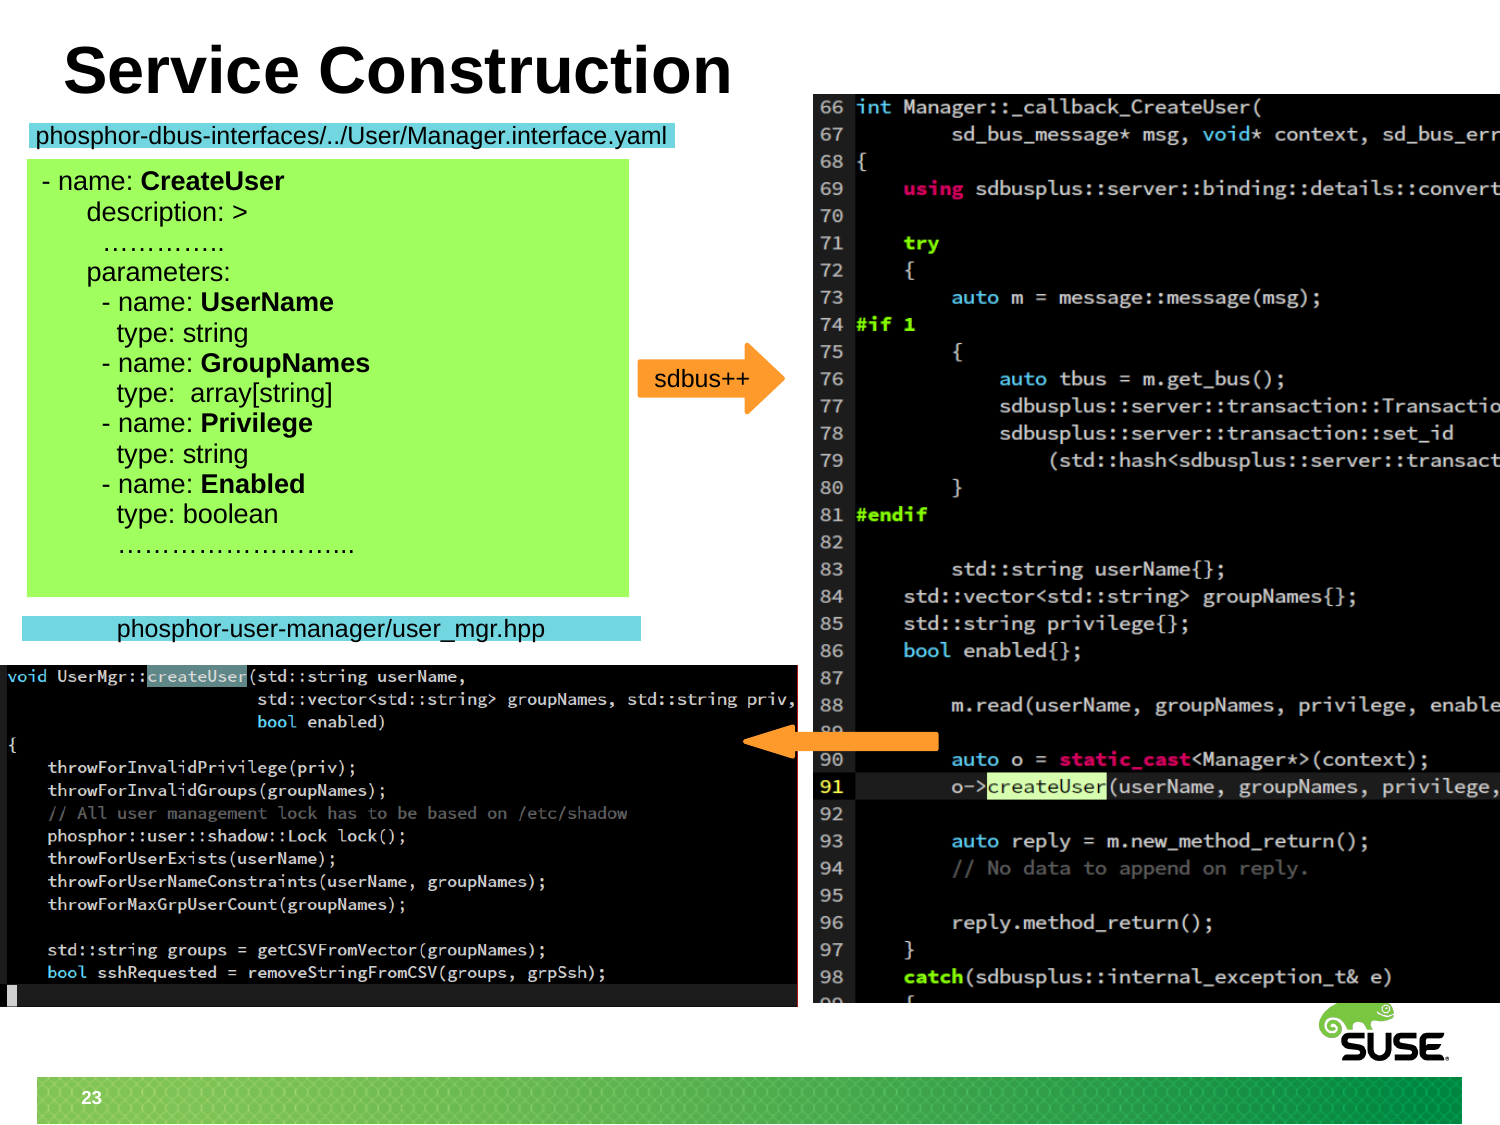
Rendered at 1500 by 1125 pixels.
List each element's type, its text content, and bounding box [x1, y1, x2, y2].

text_box [745, 726, 937, 757]
picture [813, 94, 1500, 1061]
text_box sdbus++ [639, 344, 783, 413]
title Service Construction [63, 0, 1300, 152]
picture [37, 1077, 1462, 1124]
text_box phosphor-user-manager/user_mgr.hpp [19, 613, 644, 644]
text_box - name: CreateUser description: > ………….. parameters: - name: UserName type: string - name: GroupNames type: array[string] - name: Privilege type: string - name: Enabled type: boolean ……………………... [26, 159, 630, 598]
text_box phosphor-dbus-interfaces/../User/Manager.interface.yaml [26, 120, 678, 151]
picture [0, 665, 798, 1007]
